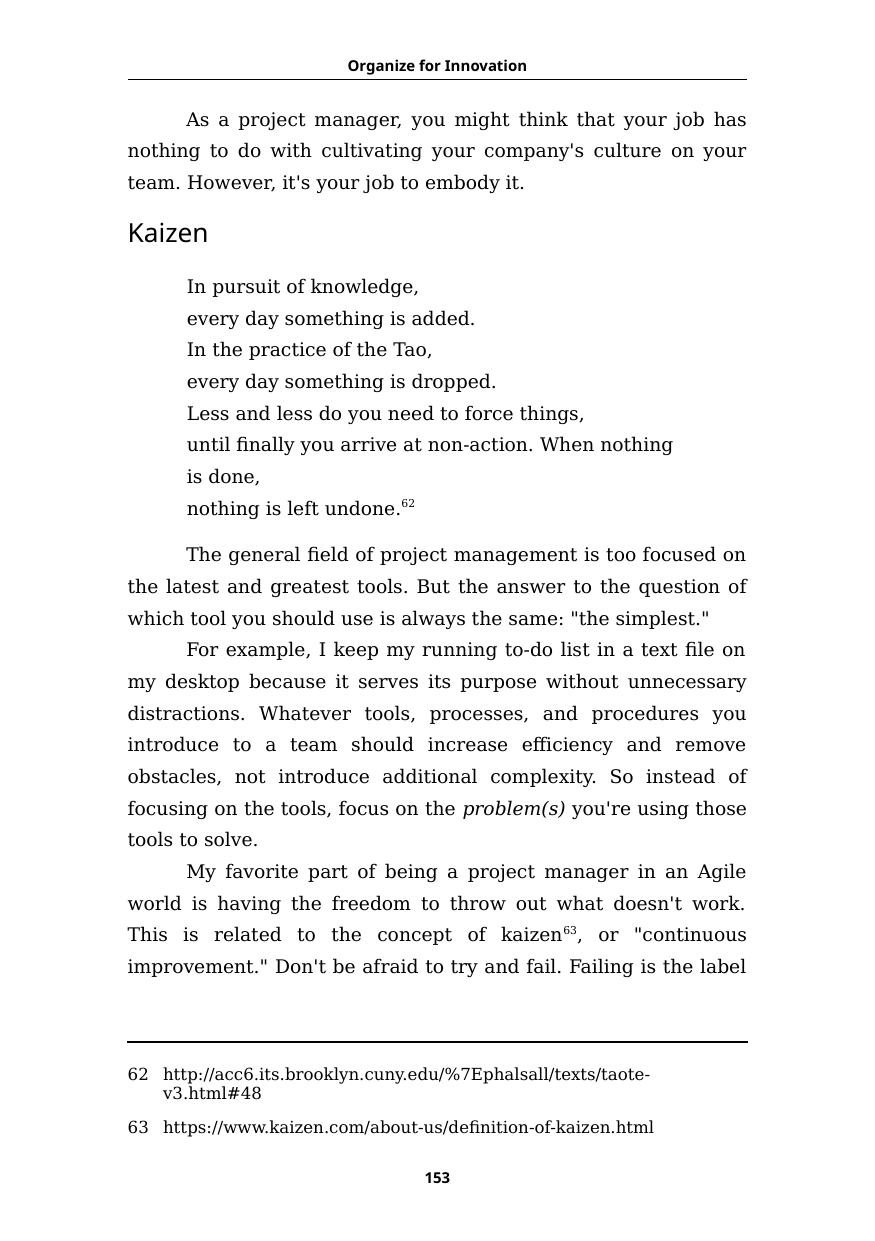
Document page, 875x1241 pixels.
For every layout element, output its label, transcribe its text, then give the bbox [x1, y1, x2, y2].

text The general field of project management is too focused on the latest and greatest tools. But the answer to the question of which tool you should use is always the same: "the simplest." [127, 544, 747, 630]
subtitle Kaizen [127, 218, 747, 249]
text For example, I keep my running to-do list in a text file on my desktop because it serves its purpose without unnecessary distractions. Whatever tools, processes, and procedures you introduce to a team should increase efficiency and remove obstacles, not introduce additional complexity. So instead of focusing on the tools, focus on the problem(s) you're using those tools to solve. [127, 639, 747, 851]
text http://acc6.its.brooklyn.cuny.edu/%7Ephalsall/texts/taote-v3.html#48 [127, 1064, 747, 1103]
text As a project manager, you might think that your job has nothing to do with cultivating your company's culture on your team. However, it's your job to embody it. [127, 109, 747, 194]
text https://www.kaizen.com/about-us/definition-of-kaizen.html [127, 1118, 747, 1138]
text My favorite part of being a project manager in an Agile world is having the freedom to throw out what doesn't work. This is related to the concept of kaizen, or "continuous improvement." Don't be afraid to try and fail. Failing is the label [127, 861, 747, 978]
text In pursuit of knowledge, every day something is added. In the practice of the Tao, every day something is dropped. Less and less do you need to force things, until finally you arrive at non-action. When nothing is done, nothing is left undone. [187, 276, 688, 520]
